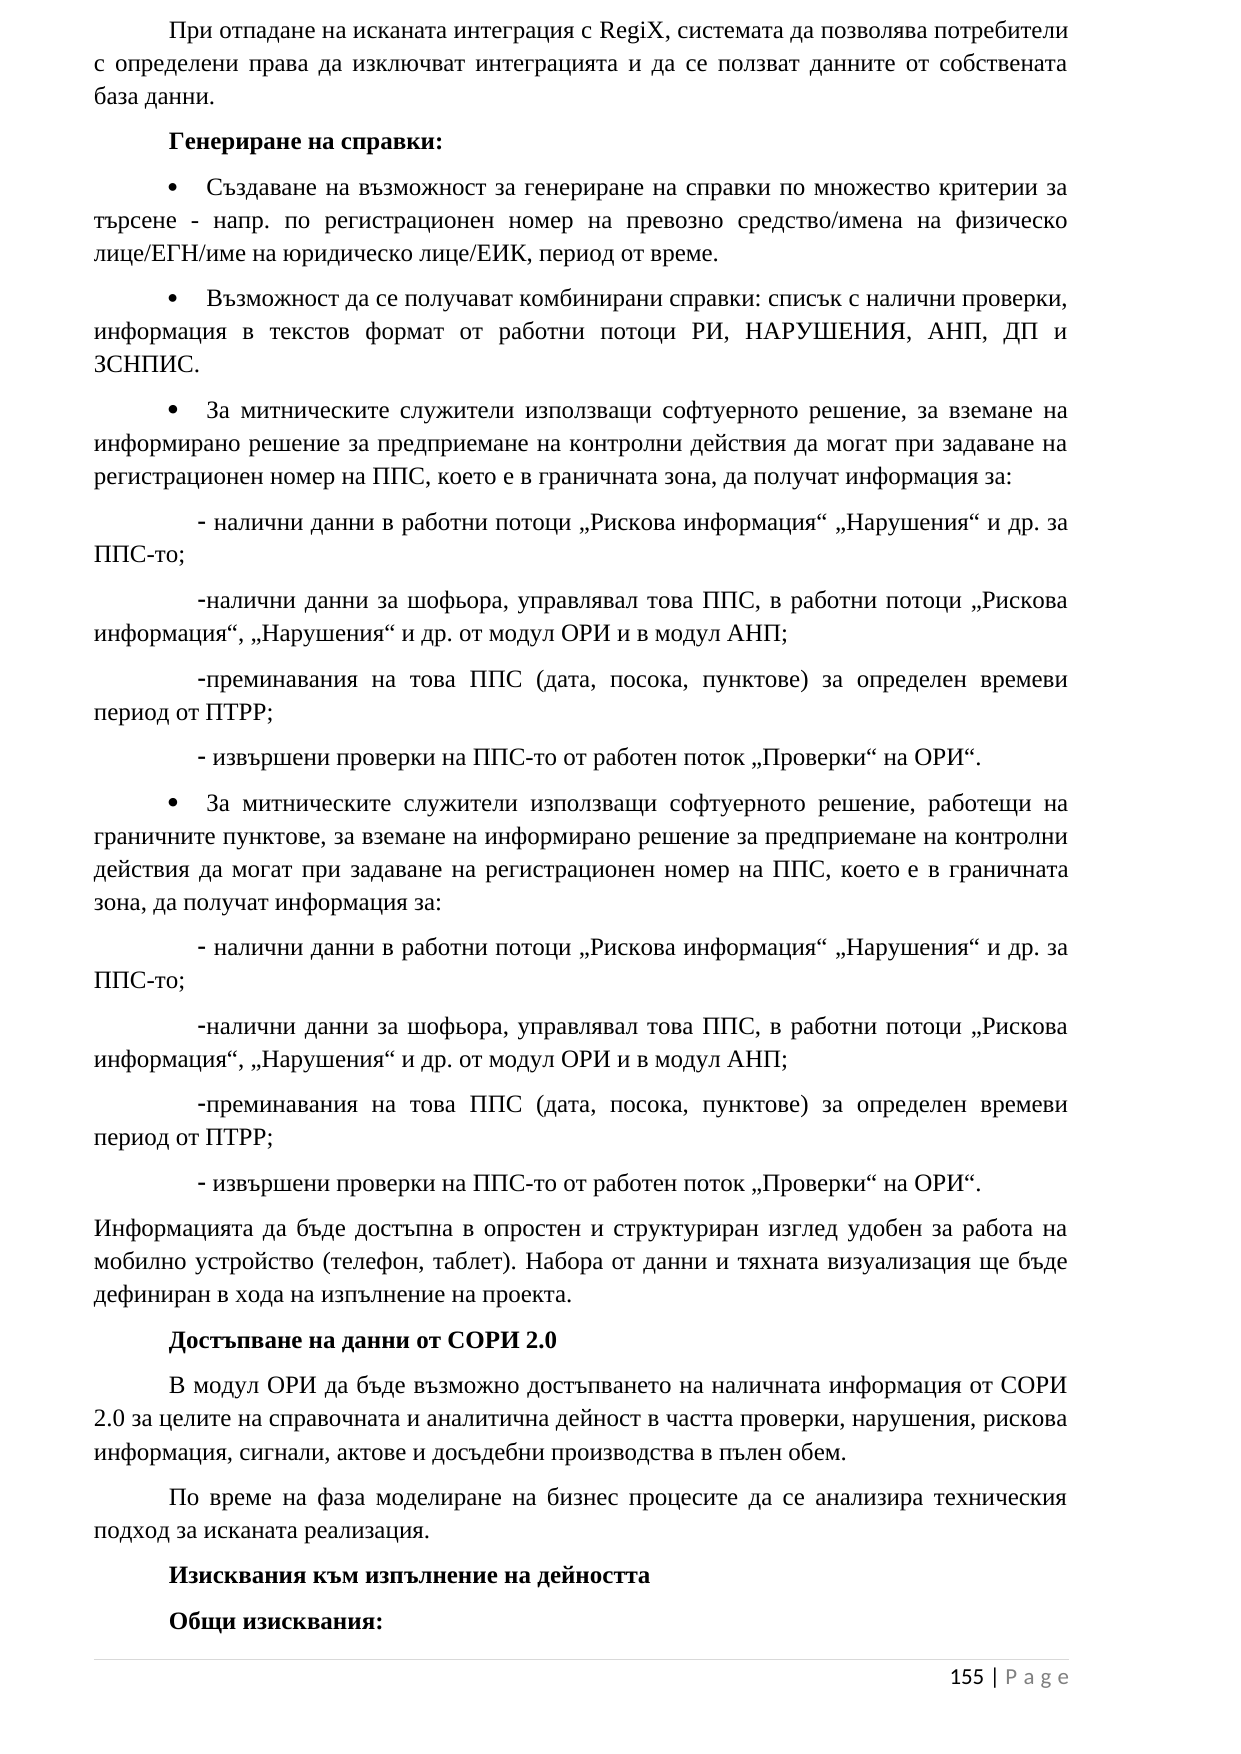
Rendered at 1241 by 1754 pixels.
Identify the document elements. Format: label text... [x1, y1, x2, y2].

text Генериране на справки: [94, 126, 1069, 155]
text Информацията да бъде достъпна в опростен и структуриран изглед удобен за работа на мобилно устройство (телефон, таблет). Набора от данни и тяхната визуализация ще бъде дефиниран в хода на изпълнение на проекта. [94, 1213, 1069, 1308]
text В модул ОРИ да бъде възможно достъпването на наличната информация от СОРИ 2.0 за целите на справочната и аналитична дейност в частта проверки, нарушения, рискова информация, сигнали, актове и досъдебни производства в пълен обем. [94, 1371, 1069, 1465]
text Достъпване на данни от СОРИ 2.0 [94, 1325, 1069, 1354]
text Общи изисквания: [94, 1606, 1069, 1635]
text По време на фаза моделиране на бизнес процесите да се анализира техническия подход за исканата реализация. [94, 1482, 1069, 1544]
list налични данни в работни потоци „Рискова информация“ „Нарушения“ и др. за ППС-то; [94, 932, 1069, 994]
list извършени проверки на ППС-то от работен поток „Проверки“ на ОРИ“. [94, 742, 1069, 771]
list извършени проверки на ППС-то от работен поток „Проверки“ на ОРИ“. [94, 1168, 1069, 1197]
list За митническите служители използващи софтуерното решение, работещи на граничните пунктове, за вземане на информирано решение за предприемане на контролни действия да могат при задаване на регистрационен номер на ППС, което е в граничната зона, да получат информация за: [94, 788, 1069, 916]
text Изисквания към изпълнение на дейността [94, 1561, 1069, 1589]
list преминавания на това ППС (дата, посока, пунктове) за определен времеви период от ПТРР; [94, 1089, 1069, 1151]
list Възможност да се получават комбинирани справки: списък с налични проверки, информация в текстов формат от работни потоци РИ, НАРУШЕНИЯ, АНП, ДП и ЗСНПИС. [94, 283, 1069, 378]
text При отпадане на исканата интеграция с RegiX, системата да позволява потребители с определени права да изключват интеграцията и да се ползват данните от собствената база данни. [94, 15, 1069, 109]
list преминавания на това ППС (дата, посока, пунктове) за определен времеви период от ПТРР; [94, 664, 1069, 725]
list налични данни в работни потоци „Рискова информация“ „Нарушения“ и др. за ППС-то; [94, 507, 1069, 568]
list Създаване на възможност за генериране на справки по множество критерии за търсене - напр. по регистрационен номер на превозно средство/имена на физическо лице/ЕГН/име на юридическо лице/ЕИК, период от време. [94, 172, 1069, 267]
list налични данни за шофьора, управлявал това ППС, в работни потоци „Рискова информация“, „Нарушения“ и др. от модул ОРИ и в модул АНП; [94, 1011, 1069, 1073]
list налични данни за шофьора, управлявал това ППС, в работни потоци „Рискова информация“, „Нарушения“ и др. от модул ОРИ и в модул АНП; [94, 585, 1069, 647]
list За митническите служители използващи софтуерното решение, за вземане на информирано решение за предприемане на контролни действия да могат при задаване на регистрационен номер на ППС, което е в граничната зона, да получат информация за: [94, 395, 1069, 490]
